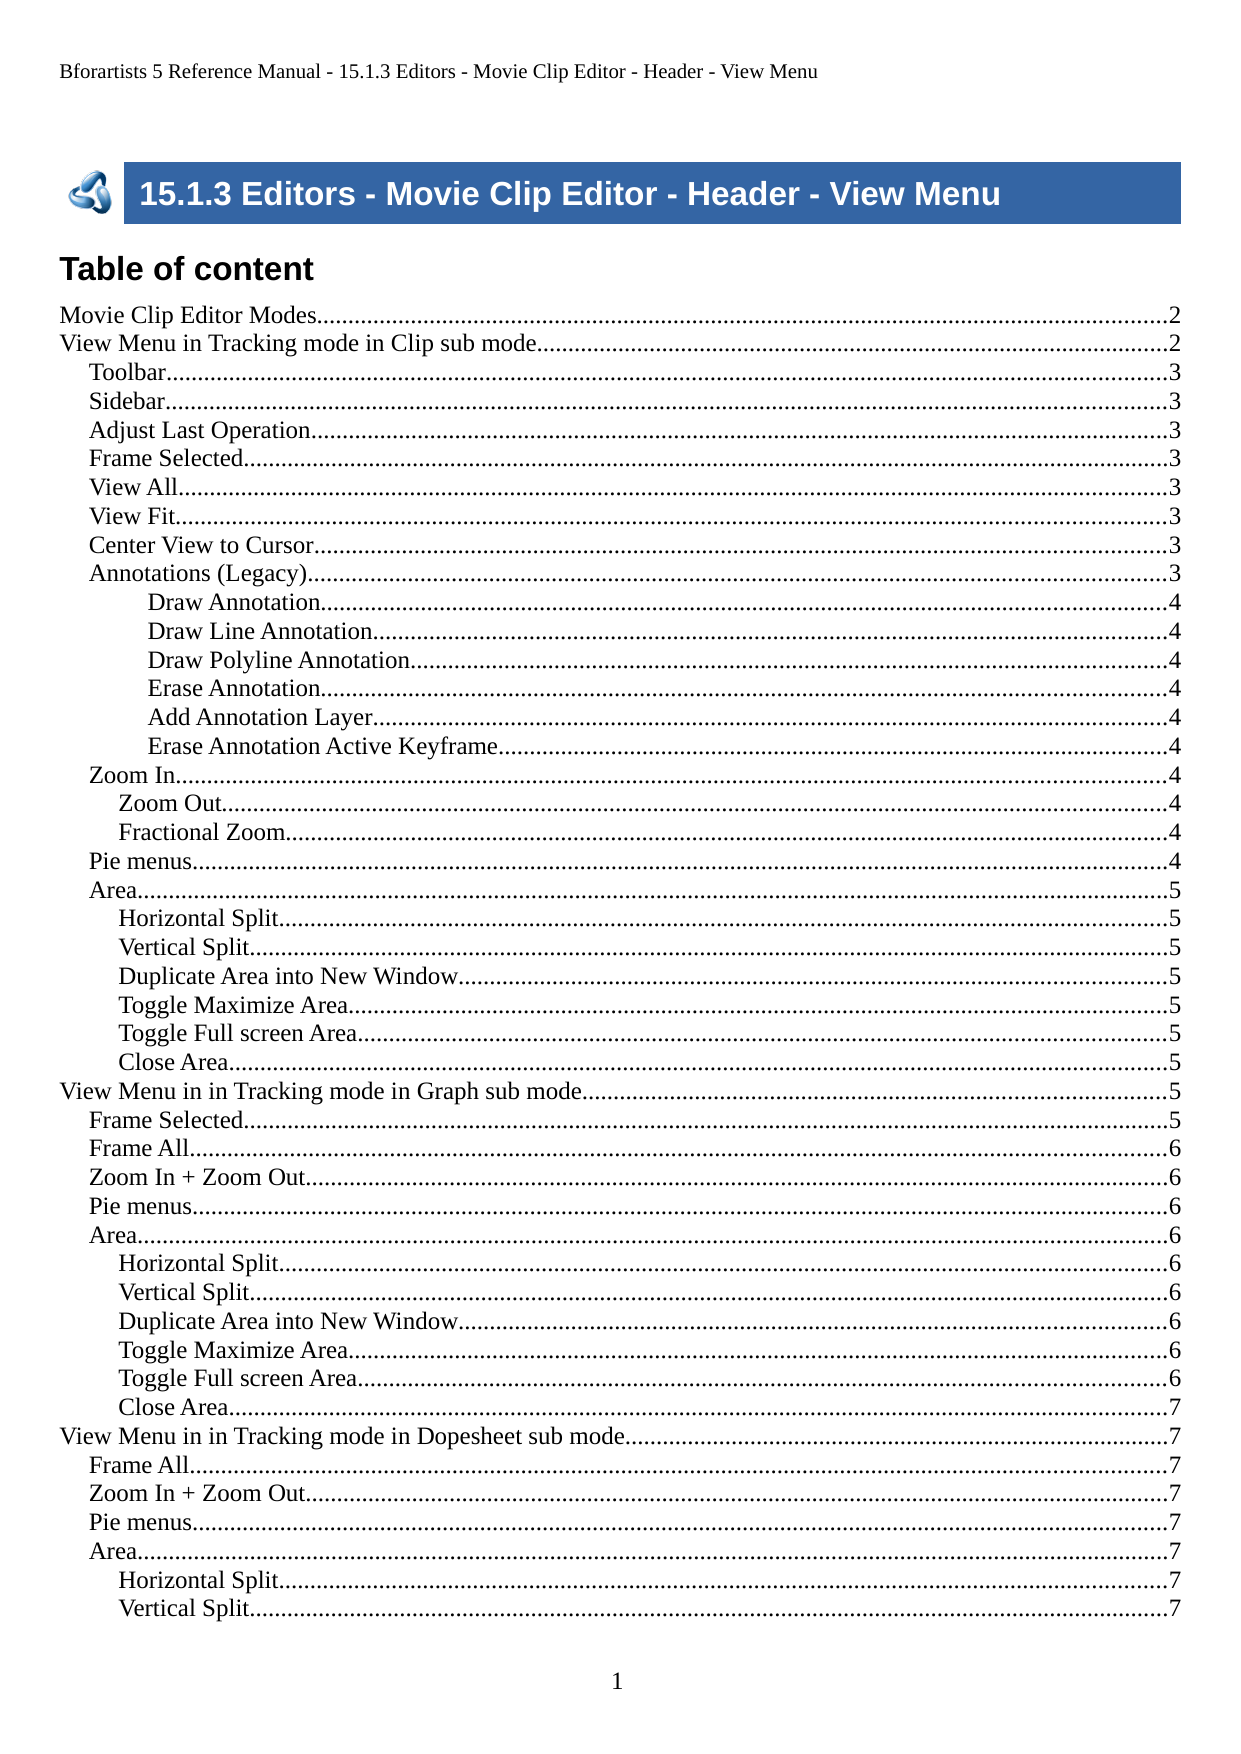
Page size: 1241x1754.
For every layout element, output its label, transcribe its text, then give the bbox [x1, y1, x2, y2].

text Draw Line Annotation 4 [147, 616, 1181, 645]
text Area 6 [88, 1220, 1181, 1248]
text Pie menus 7 [88, 1507, 1181, 1536]
text Sidebar 3 [88, 386, 1181, 415]
subtitle Table of content [59, 249, 1181, 287]
text Horizontal Split 5 [118, 903, 1181, 932]
text View Fit 3 [88, 501, 1181, 530]
text View Menu in in Tracking mode in Dopesheet sub mode 7 [59, 1421, 1181, 1450]
table_header [59, 162, 124, 224]
text Duplicate Area into New Window 5 [118, 961, 1181, 990]
text Close Area 5 [118, 1047, 1181, 1076]
text Area 5 [88, 875, 1181, 903]
text Frame All 6 [88, 1133, 1181, 1162]
text Vertical Split 6 [118, 1277, 1181, 1306]
text Frame Selected 5 [88, 1105, 1181, 1133]
text Duplicate Area into New Window 6 [118, 1306, 1181, 1335]
text Draw Annotation 4 [147, 587, 1181, 616]
table_header 15.1.3 Editors - Movie Clip Editor - Header - View Menu [124, 162, 1181, 224]
text Toggle Full screen Area 6 [118, 1363, 1181, 1392]
text Toggle Full screen Area 5 [118, 1018, 1181, 1047]
text Horizontal Split 7 [118, 1565, 1181, 1593]
text Center View to Cursor 3 [88, 530, 1181, 558]
picture [65, 167, 114, 217]
text Annotations (Legacy) 3 [88, 558, 1181, 587]
text Erase Annotation Active Keyframe 4 [147, 731, 1181, 760]
text Movie Clip Editor Modes 2 [59, 300, 1181, 328]
text Vertical Split 5 [118, 932, 1181, 961]
text Draw Polyline Annotation 4 [147, 645, 1181, 673]
text Add Annotation Layer 4 [147, 702, 1181, 731]
text Close Area 7 [118, 1392, 1181, 1421]
text Area 7 [88, 1536, 1181, 1565]
text View All 3 [88, 472, 1181, 501]
text Toggle Maximize Area 6 [118, 1335, 1181, 1363]
text Frame All 7 [88, 1450, 1181, 1478]
text Zoom Out 4 [118, 788, 1181, 817]
text Zoom In 4 [88, 760, 1181, 788]
text Pie menus 4 [88, 846, 1181, 875]
text Frame Selected 3 [88, 443, 1181, 472]
text Horizontal Split 6 [118, 1248, 1181, 1277]
text Zoom In + Zoom Out 7 [88, 1478, 1181, 1507]
text Toggle Maximize Area 5 [118, 990, 1181, 1018]
text Zoom In + Zoom Out 6 [88, 1162, 1181, 1191]
text Toolbar 3 [88, 357, 1181, 386]
text View Menu in Tracking mode in Clip sub mode 2 [59, 328, 1181, 357]
text Pie menus 6 [88, 1191, 1181, 1220]
text Vertical Split 7 [118, 1593, 1181, 1622]
text View Menu in in Tracking mode in Graph sub mode 5 [59, 1076, 1181, 1105]
text Adjust Last Operation 3 [88, 415, 1181, 443]
text Erase Annotation 4 [147, 673, 1181, 702]
text Fractional Zoom 4 [118, 817, 1181, 846]
